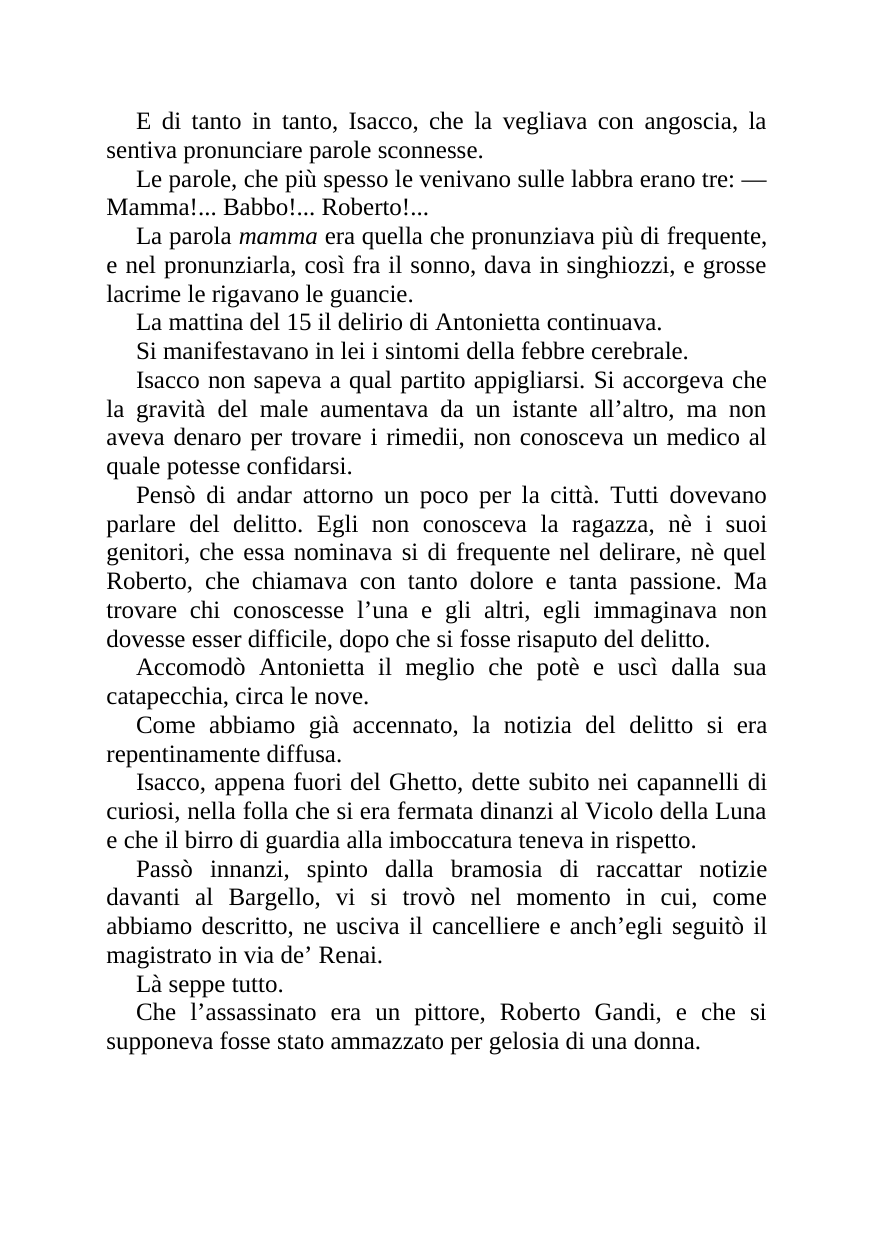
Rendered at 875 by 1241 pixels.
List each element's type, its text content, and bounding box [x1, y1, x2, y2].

text Accomodò Antonietta il meglio che potè e uscì dalla sua catapecchia, circa le nove. [106, 652, 768, 710]
text E di tanto in tanto, Isacco, che la vegliava con angoscia, la sentiva pronunciare parole sconnesse. [106, 106, 768, 164]
text La mattina del 15 il delirio di Antonietta continuava. [106, 307, 768, 336]
text Pensò di andar attorno un poco per la città. Tutti dovevano parlare del delitto. Egli non conosceva la ragazza, nè i suoi genitori, che essa nominava si di frequente nel delirare, nè quel Roberto, che chiamava con tanto dolore e tanta passione. Ma trovare chi conoscesse l’una e gli altri, egli immaginava non dovesse esser difficile, dopo che si fosse risaputo del delitto. [106, 480, 768, 652]
text Passò innanzi, spinto dalla bramosia di raccattar notizie davanti al Bargello, vi si trovò nel momento in cui, come abbiamo descritto, ne usciva il cancelliere e anch’egli seguitò il magistrato in via de’ Renai. [106, 854, 768, 969]
text Isacco, appena fuori del Ghetto, dette subito nei capannelli di curiosi, nella folla che si era fermata dinanzi al Vicolo della Luna e che il birro di guardia alla imboccatura teneva in rispetto. [106, 767, 768, 854]
text Là seppe tutto. [106, 969, 768, 997]
text La parola mamma era quella che pronunziava più di frequente, e nel pronunziarla, così fra il sonno, dava in singhiozzi, e grosse lacrime le rigavano le guancie. [106, 221, 768, 307]
text Come abbiamo già accennato, la notizia del delitto si era repentinamente diffusa. [106, 710, 768, 767]
text Si manifestavano in lei i sintomi della febbre cerebrale. [106, 336, 768, 365]
text Che l’assassinato era un pittore, Roberto Gandi, e che si supponeva fosse stato ammazzato per gelosia di una donna. [106, 997, 768, 1055]
text Le parole, che più spesso le venivano sulle labbra erano tre: — Mamma!... Babbo!... Roberto!... [106, 164, 768, 221]
text Isacco non sapeva a qual partito appigliarsi. Si accorgeva che la gravità del male aumentava da un istante all’altro, ma non aveva denaro per trovare i rimedii, non conosceva un medico al quale potesse confidarsi. [106, 365, 768, 480]
